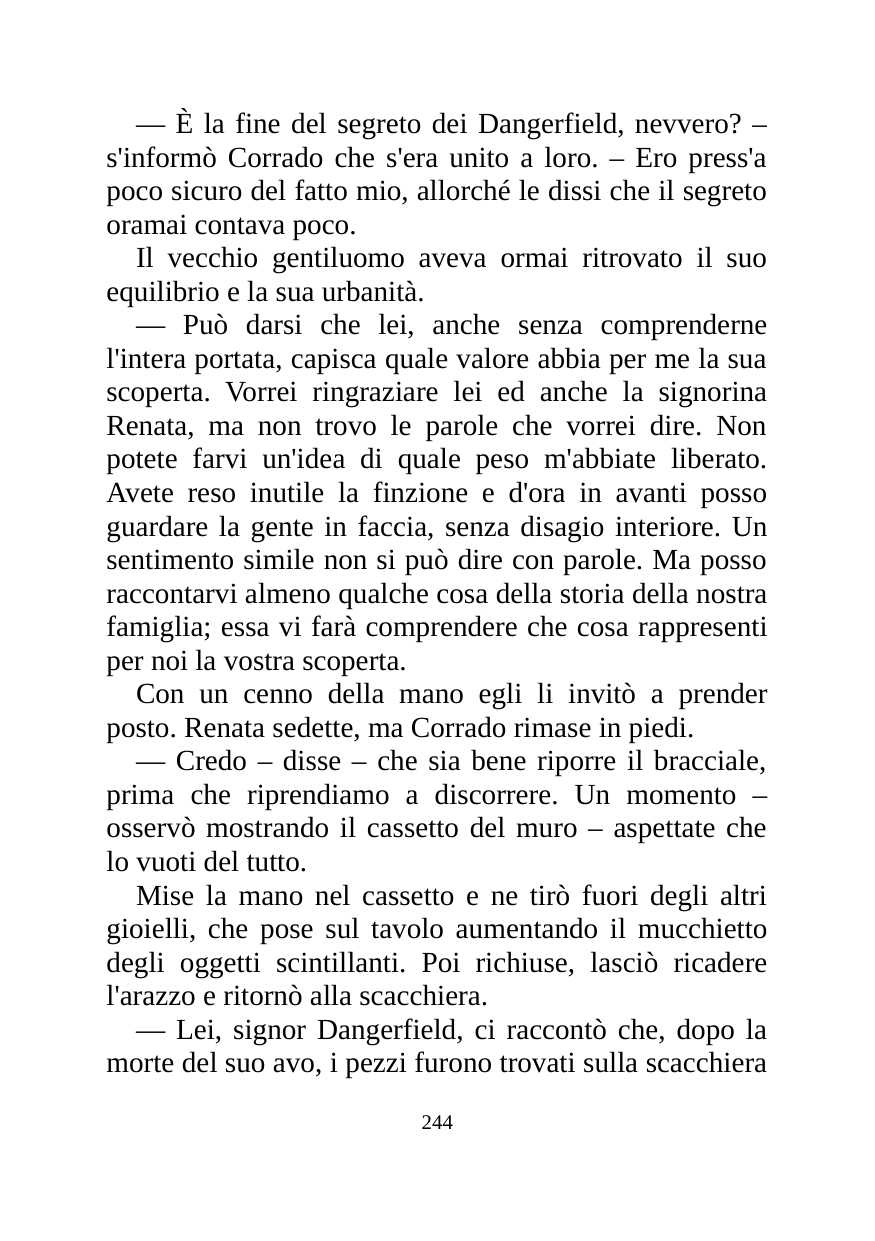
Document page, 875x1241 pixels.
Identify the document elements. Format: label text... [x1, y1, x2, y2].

text — È la fine del segreto dei Dangerfield, nevvero? – s'informò Corrado che s'era unito a loro. – Ero press'a poco sicuro del fatto mio, allorché le dissi che il segreto oramai contava poco. [106, 106, 768, 240]
text — Credo – disse – che sia bene riporre il bracciale, prima che riprendiamo a discorrere. Un momento – osservò mostrando il cassetto del muro – aspettate che lo vuoti del tutto. [106, 743, 768, 878]
text Con un cenno della mano egli li invitò a prender posto. Renata sedette, ma Corrado rimase in piedi. [106, 676, 768, 743]
text — Lei, signor Dangerfield, ci raccontò che, dopo la morte del suo avo, i pezzi furono trovati sulla scacchiera [106, 1012, 768, 1079]
text Il vecchio gentiluomo aveva ormai ritrovato il suo equilibrio e la sua urbanità. [106, 240, 768, 307]
text — Può darsi che lei, anche senza comprenderne l'intera portata, capisca quale valore abbia per me la sua scoperta. Vorrei ringraziare lei ed anche la signorina Renata, ma non trovo le parole che vorrei dire. Non potete farvi un'idea di quale peso m'abbiate liberato. Avete reso inutile la finzione e d'ora in avanti posso guardare la gente in faccia, senza disagio interiore. Un sentimento simile non si può dire con parole. Ma posso raccontarvi almeno qualche cosa della storia della nostra famiglia; essa vi farà comprendere che cosa rappresenti per noi la vostra scoperta. [106, 307, 768, 676]
text Mise la mano nel cassetto e ne tirò fuori degli altri gioielli, che pose sul tavolo aumentando il mucchietto degli oggetti scintillanti. Poi richiuse, lasciò ricadere l'arazzo e ritornò alla scacchiera. [106, 878, 768, 1012]
